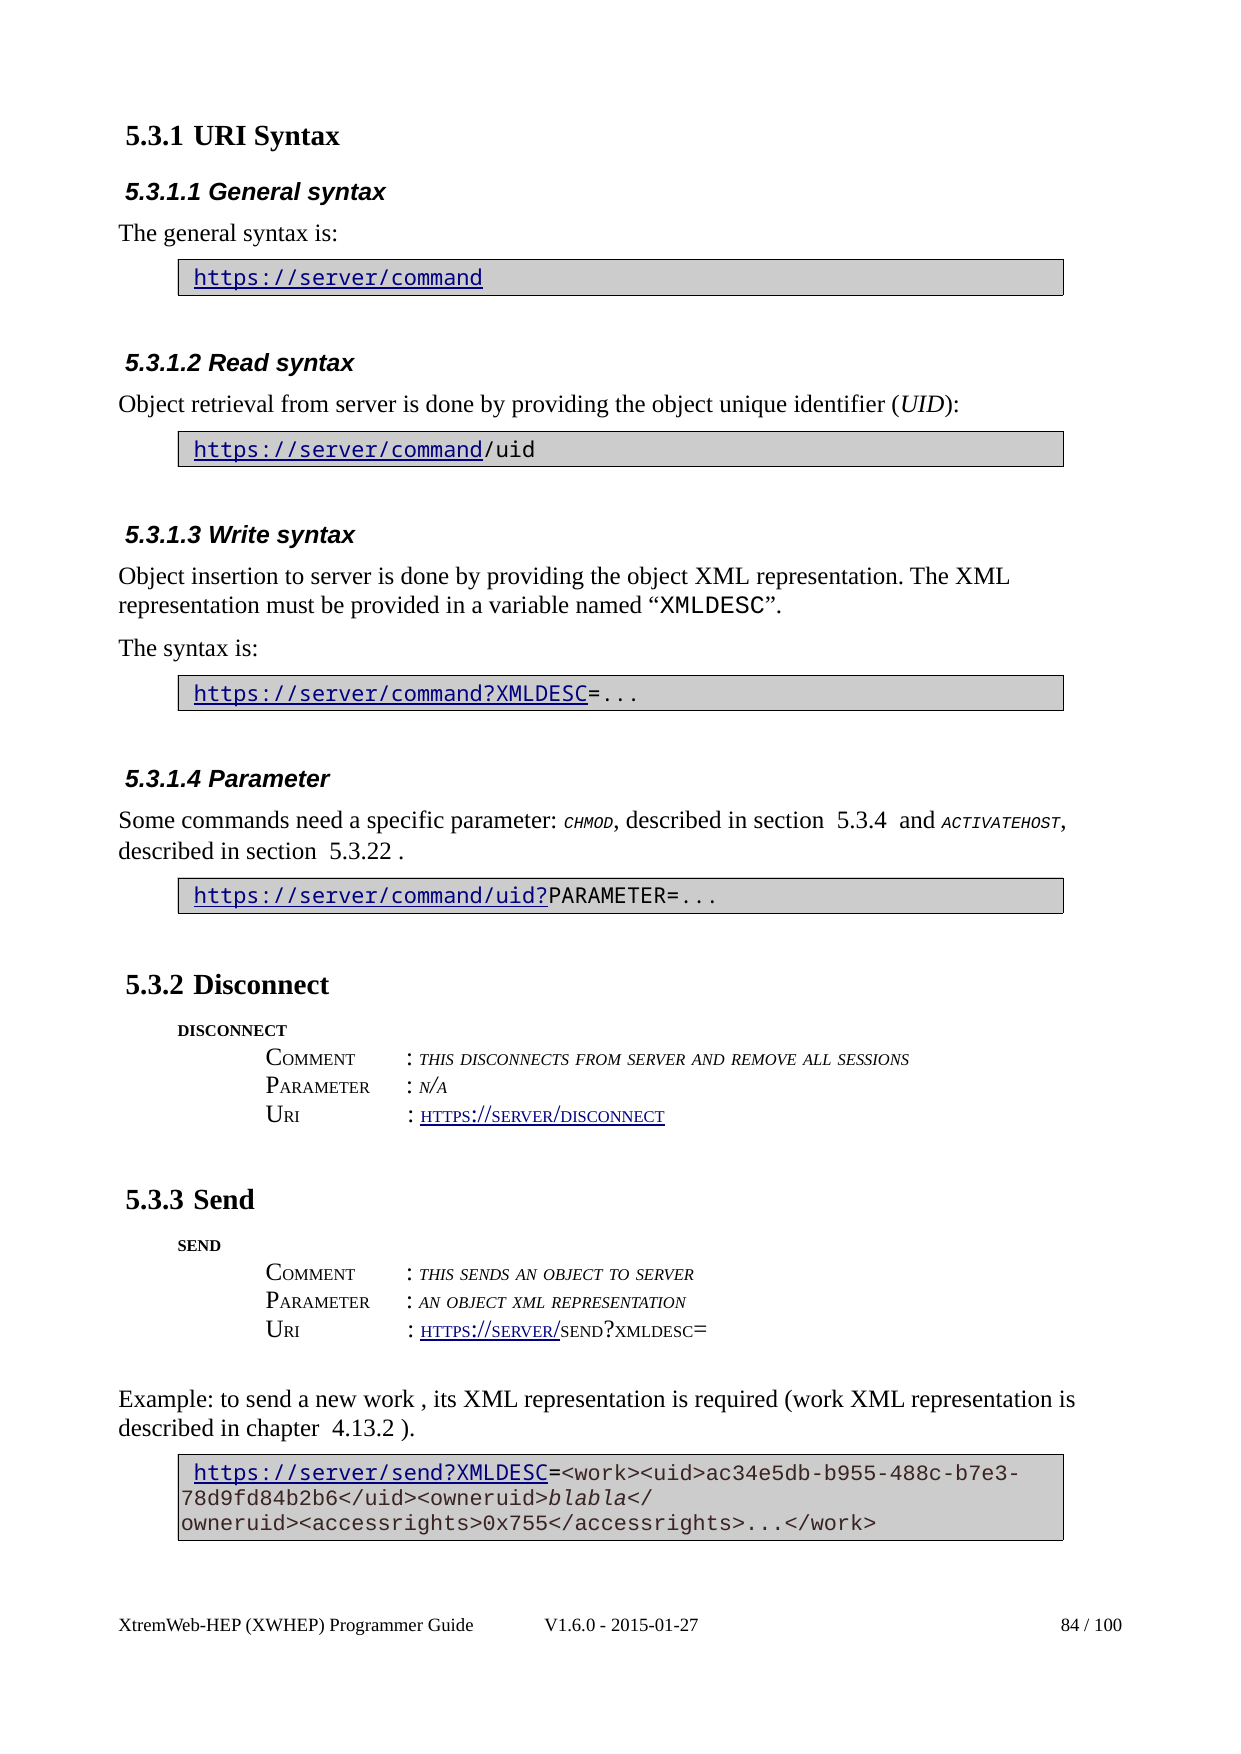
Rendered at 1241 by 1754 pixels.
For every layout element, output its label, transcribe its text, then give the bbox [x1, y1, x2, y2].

text The syntax is: [118, 633, 1122, 662]
subtitle Read syntax [118, 348, 1122, 377]
text send [177, 1228, 1122, 1257]
text Example: to send a new work , its XML representation is required (work XML representation is described in chapter 4.13.2). [118, 1384, 1122, 1442]
text https://server/command?XMLDESC=... [179, 676, 1063, 710]
text Parameter : an object xml representation [265, 1285, 1122, 1314]
text Comment : this sends an object to server [265, 1257, 1122, 1285]
subtitle Write syntax [118, 520, 1122, 549]
text Parameter : n/a [265, 1071, 1122, 1099]
text Comment : this disconnects from server and remove all sessions [265, 1042, 1122, 1071]
subtitle URI Syntax [118, 118, 1122, 152]
text https://server/command [179, 260, 1063, 295]
subtitle General syntax [118, 177, 1122, 205]
text disconnect [177, 1013, 1122, 1042]
text Object insertion to server is done by providing the object XML representation. The XML representation must be provided in a variable named “XMLDESC”. [118, 561, 1122, 621]
text The general syntax is: [118, 218, 1122, 246]
text Uri : https://server/send?xmldesc= [265, 1314, 1122, 1343]
text Uri : https://server/disconnect [265, 1099, 1122, 1128]
subtitle Disconnect [118, 967, 1122, 1001]
text https://server/command/uid [179, 432, 1063, 466]
text https://server/send?XMLDESC=<work><uid>ac34e5db-b955-488c-b7e3-78d9fd84b2b6</uid><owneruid>blabla</owneruid><accessrights>0x755</accessrights>...</work> [179, 1455, 1063, 1540]
subtitle Parameter [118, 764, 1122, 793]
text Object retrieval from server is done by providing the object unique identifier (UID): [118, 389, 1122, 418]
text https://server/command/uid?PARAMETER=... [179, 879, 1063, 913]
text Some commands need a specific parameter: chmod, described in section 5.3.4 and activatehost, described in section 5.3.22. [118, 805, 1122, 865]
subtitle Send [118, 1182, 1122, 1215]
